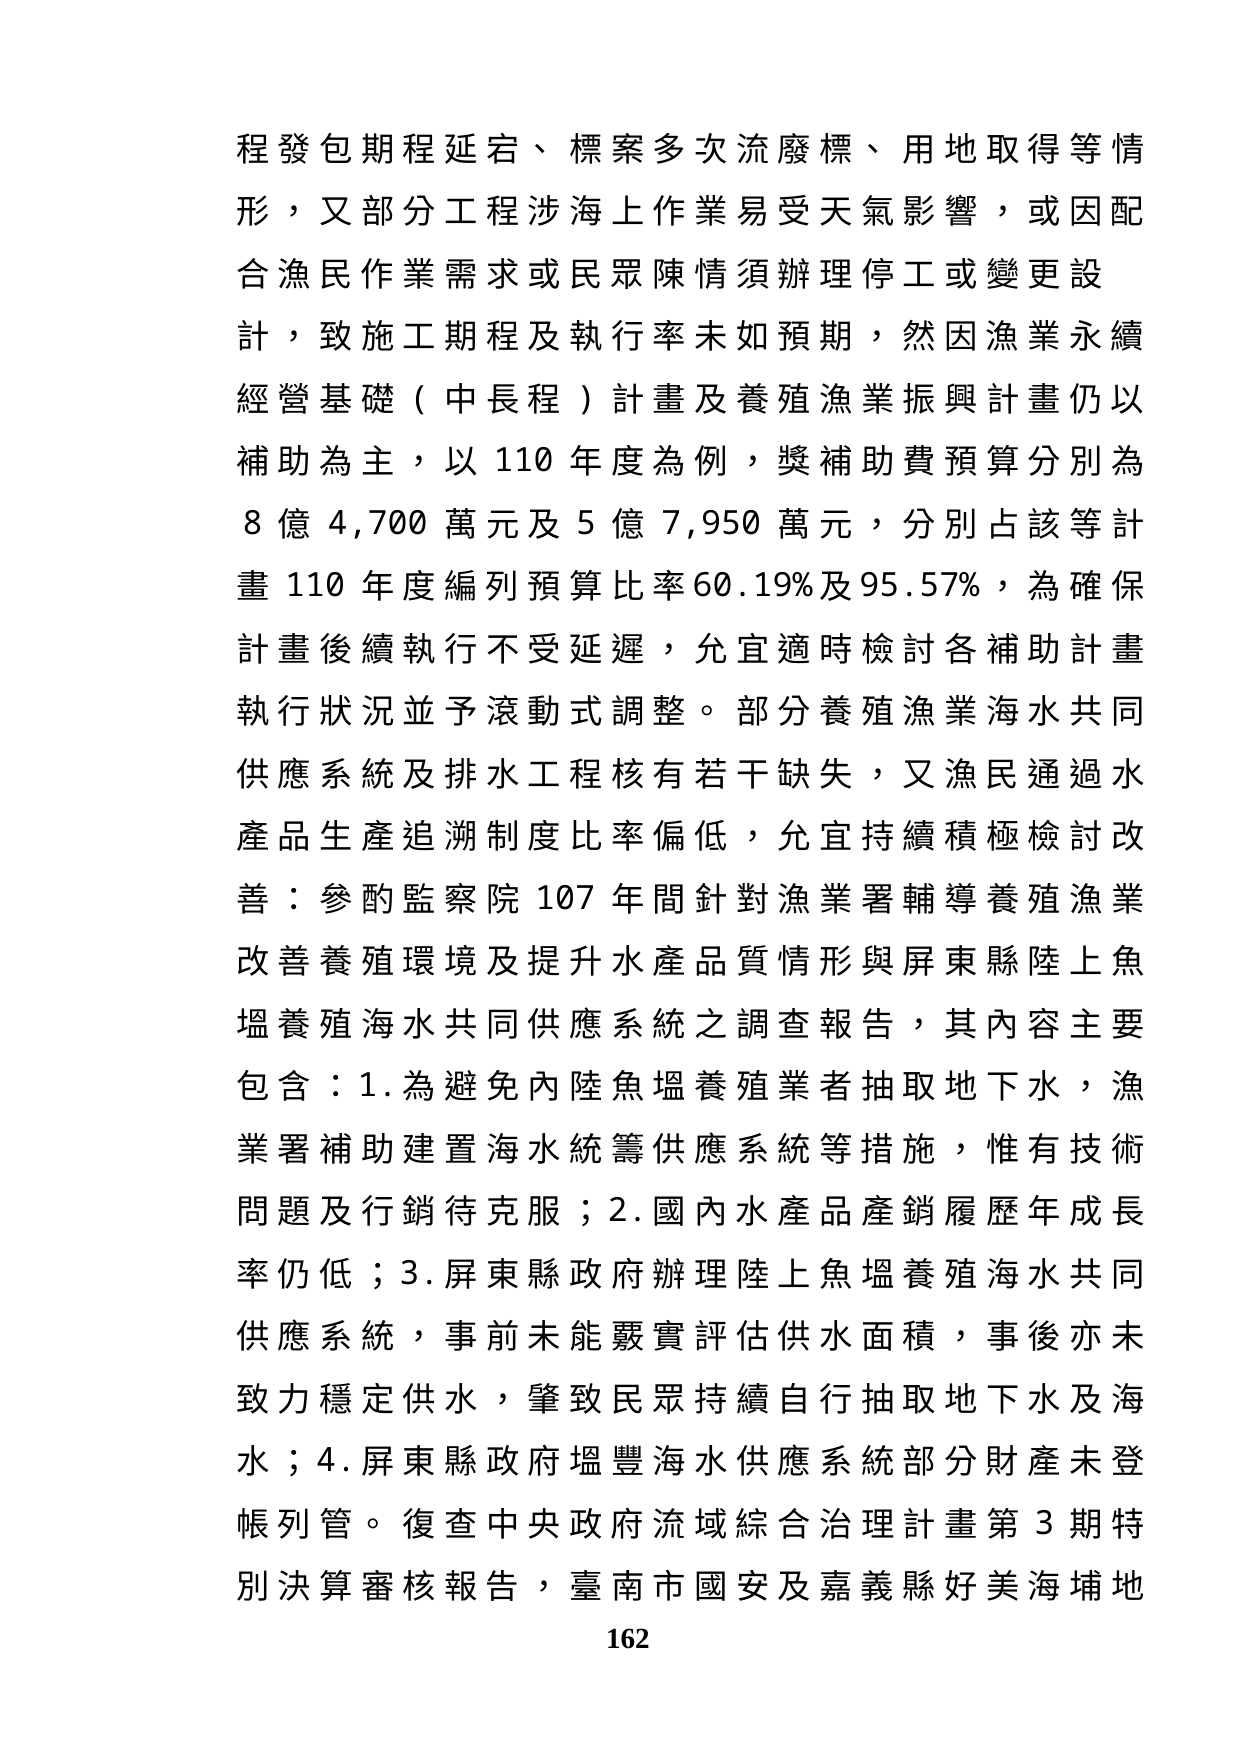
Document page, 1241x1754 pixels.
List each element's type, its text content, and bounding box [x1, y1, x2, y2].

list 程發包期程延宕、標案多次流廢標、用地取得等情形，又部分工程涉海上作業易受天氣影響，或因配合漁民作業需求或民眾陳情須辦理停工或變更設計，致施工期程及執行率未如預期，然因漁業永續經營基礎(中長程)計畫及養殖漁業振興計畫仍以補助為主，以110年度為例，獎補助費預算分別為8億4,700萬元及5億7,950萬元，分別占該等計畫110年度編列預算比率60.19%及95.57%，為確保計畫後續執行不受延遲，允宜適時檢討各補助計畫執行狀況並予滾動式調整。部分養殖漁業海水共同供應系統及排水工程核有若干缺失，又漁民通過水產品生產追溯制度比率偏低，允宜持續積極檢討改善：參酌監察院107年間針對漁業署輔導養殖漁業改善養殖環境及提升水產品質情形與屏東縣陸上魚塭養殖海水共同供應系統之調查報告，其內容主要包含：1.為避免內陸魚塭養殖業者抽取地下水，漁業署補助建置海水統籌供應系統等措施，惟有技術問題及行銷待克服；2.國內水產品產銷履歷年成長率仍低；3.屏東縣政府辦理陸上魚塭養殖海水共同供應系統，事前未能覈實評估供水面積，事後亦未致力穩定供水，肇致民眾持續自行抽取地下水及海水；4.屏東縣政府塭豐海水供應系統部分財產未登帳列管。復查中央政府流域綜合治理計畫第3期特別決算審核報告，臺南市國安及嘉義縣好美海埔地 [136, 105, 1148, 1605]
